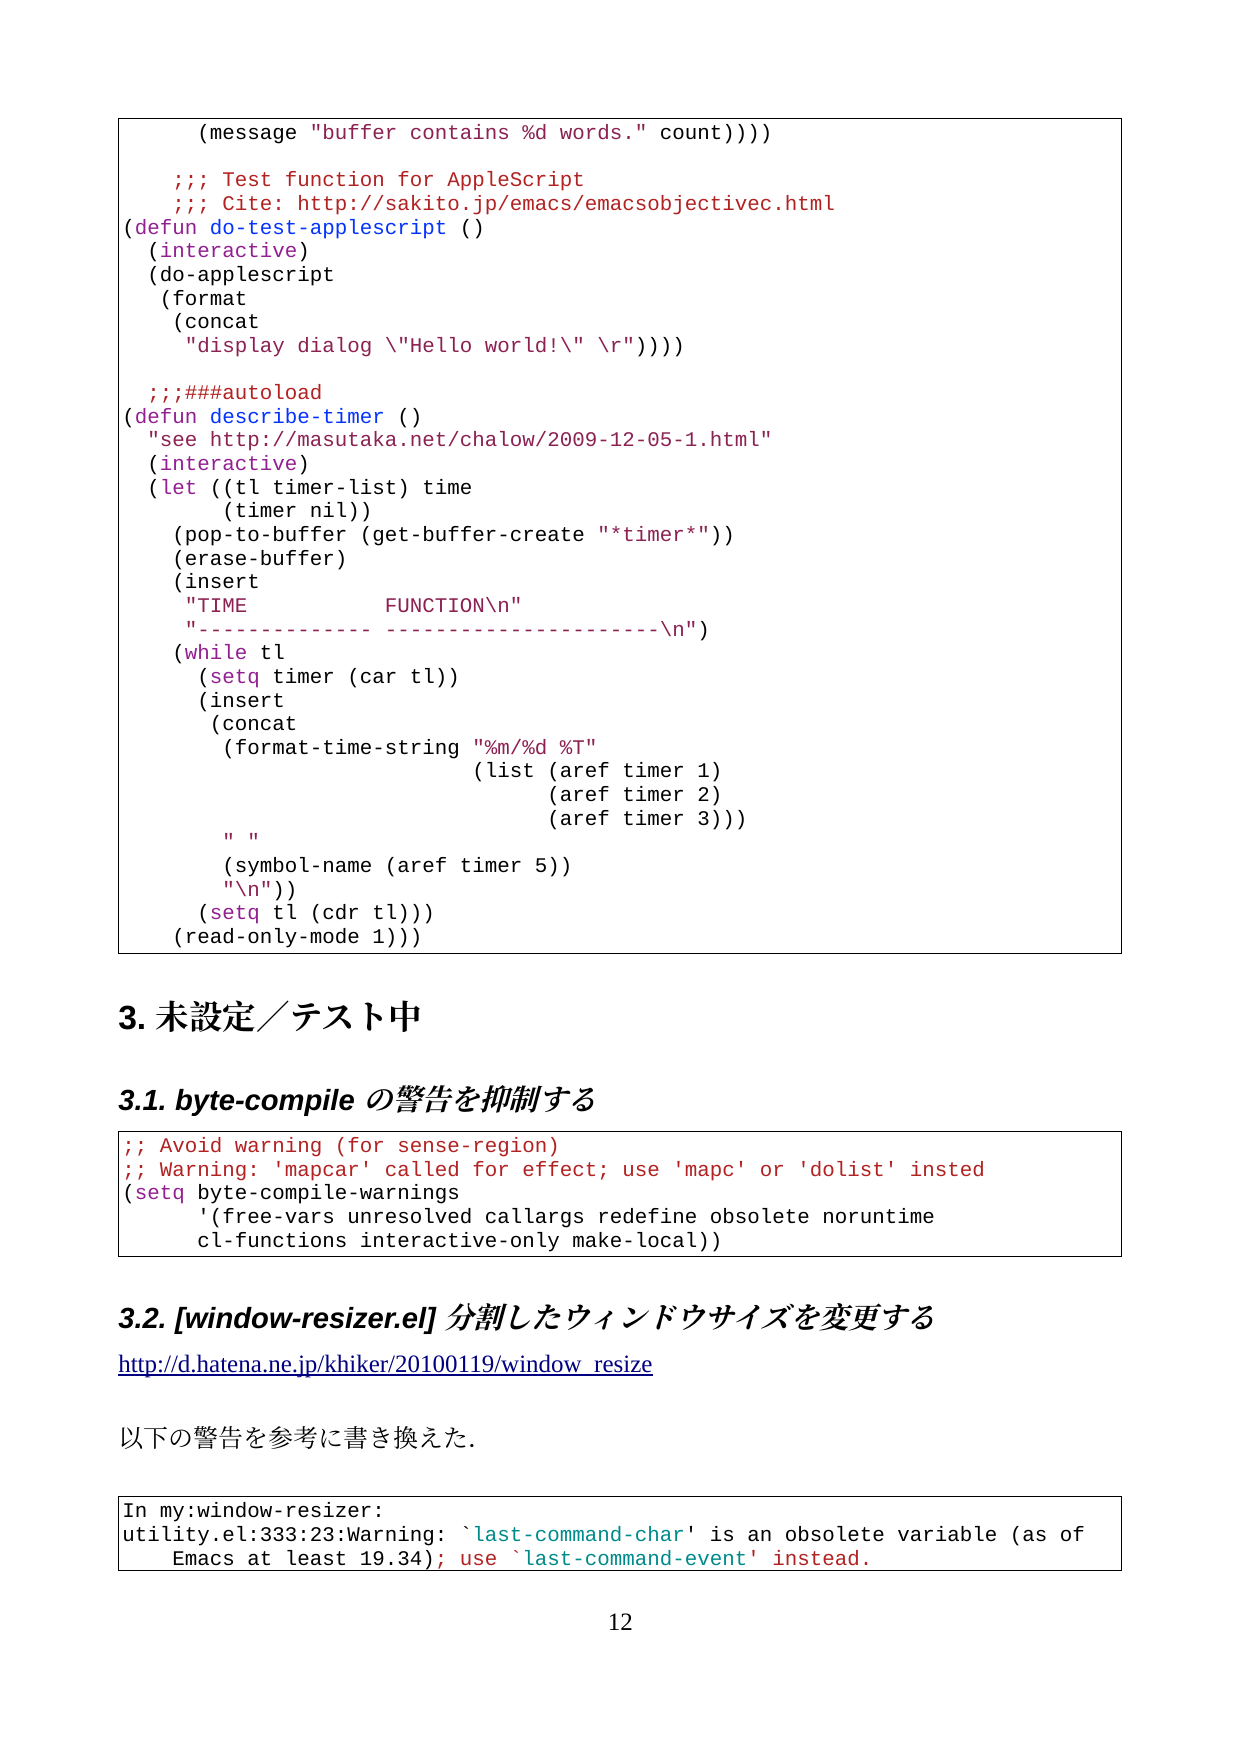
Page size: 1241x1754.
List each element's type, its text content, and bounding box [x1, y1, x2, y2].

text (interactive) [119, 236, 1121, 260]
text cl-functions interactive-only make-local)) [119, 1226, 1121, 1256]
text (setq tl (cdr tl))) [119, 898, 1121, 922]
text ;; Avoid warning (for sense-region) [119, 1132, 1121, 1155]
text "-------------- ----------------------\n") [119, 615, 1121, 638]
text (timer nil)) [119, 496, 1121, 520]
text " " [119, 827, 1121, 851]
subtitle 未設定／テスト中 [118, 991, 1122, 1039]
text http://d.hatena.ne.jp/khiker/20100119/window_resize [118, 1349, 1122, 1407]
text (setq timer (car tl)) [119, 662, 1121, 686]
text (defun do-test-applescript () [119, 213, 1121, 236]
text (insert [119, 686, 1121, 709]
text (setq byte-compile-warnings [119, 1178, 1121, 1202]
text ;;; Cite: http://sakito.jp/emacs/emacsobjectivec.html [119, 189, 1121, 213]
text (insert [119, 567, 1121, 591]
text (message "buffer contains %d words." count)))) [119, 119, 1121, 142]
text (read-only-mode 1))) [119, 922, 1121, 953]
text utility.el:333:23:Warning: `last-command-char' is an obsolete variable (as of [119, 1520, 1121, 1543]
subtitle byte-compile の警告を抑制する [118, 1077, 1122, 1119]
text "display dialog \"Hello world!\" \r")))) [119, 331, 1121, 354]
text (concat [119, 709, 1121, 733]
text (while tl [119, 638, 1121, 662]
text ;;;###autoload [119, 378, 1121, 402]
text (let ((tl timer-list) time [119, 473, 1121, 496]
text (concat [119, 307, 1121, 331]
text ;;; Test function for AppleScript [119, 165, 1121, 189]
text (aref timer 2) [119, 780, 1121, 804]
text (erase-buffer) [119, 544, 1121, 567]
text "\n")) [119, 875, 1121, 898]
text In my:window-resizer: [119, 1497, 1121, 1520]
text (interactive) [119, 449, 1121, 473]
text Emacs at least 19.34); use `last-command-event' instead. [119, 1543, 1121, 1570]
text (list (aref timer 1) [119, 757, 1121, 780]
text (pop-to-buffer (get-buffer-create "*timer*")) [119, 520, 1121, 544]
text (format-time-string "%m/%d %T" [119, 733, 1121, 757]
text 以下の警告を参考に書き換えた． [118, 1419, 1122, 1484]
subtitle [window-resizer.el] 分割したウィンドウサイズを変更する [118, 1295, 1122, 1337]
text (defun describe-timer () [119, 402, 1121, 426]
text "TIME FUNCTION\n" [119, 591, 1121, 615]
text (symbol-name (aref timer 5)) [119, 851, 1121, 875]
text (do-applescript [119, 260, 1121, 284]
text ;; Warning: 'mapcar' called for effect; use 'mapc' or 'dolist' insted [119, 1155, 1121, 1178]
text '(free-vars unresolved callargs redefine obsolete noruntime [119, 1202, 1121, 1226]
text "see http://masutaka.net/chalow/2009-12-05-1.html" [119, 426, 1121, 449]
text (format [119, 284, 1121, 307]
text (aref timer 3))) [119, 804, 1121, 827]
